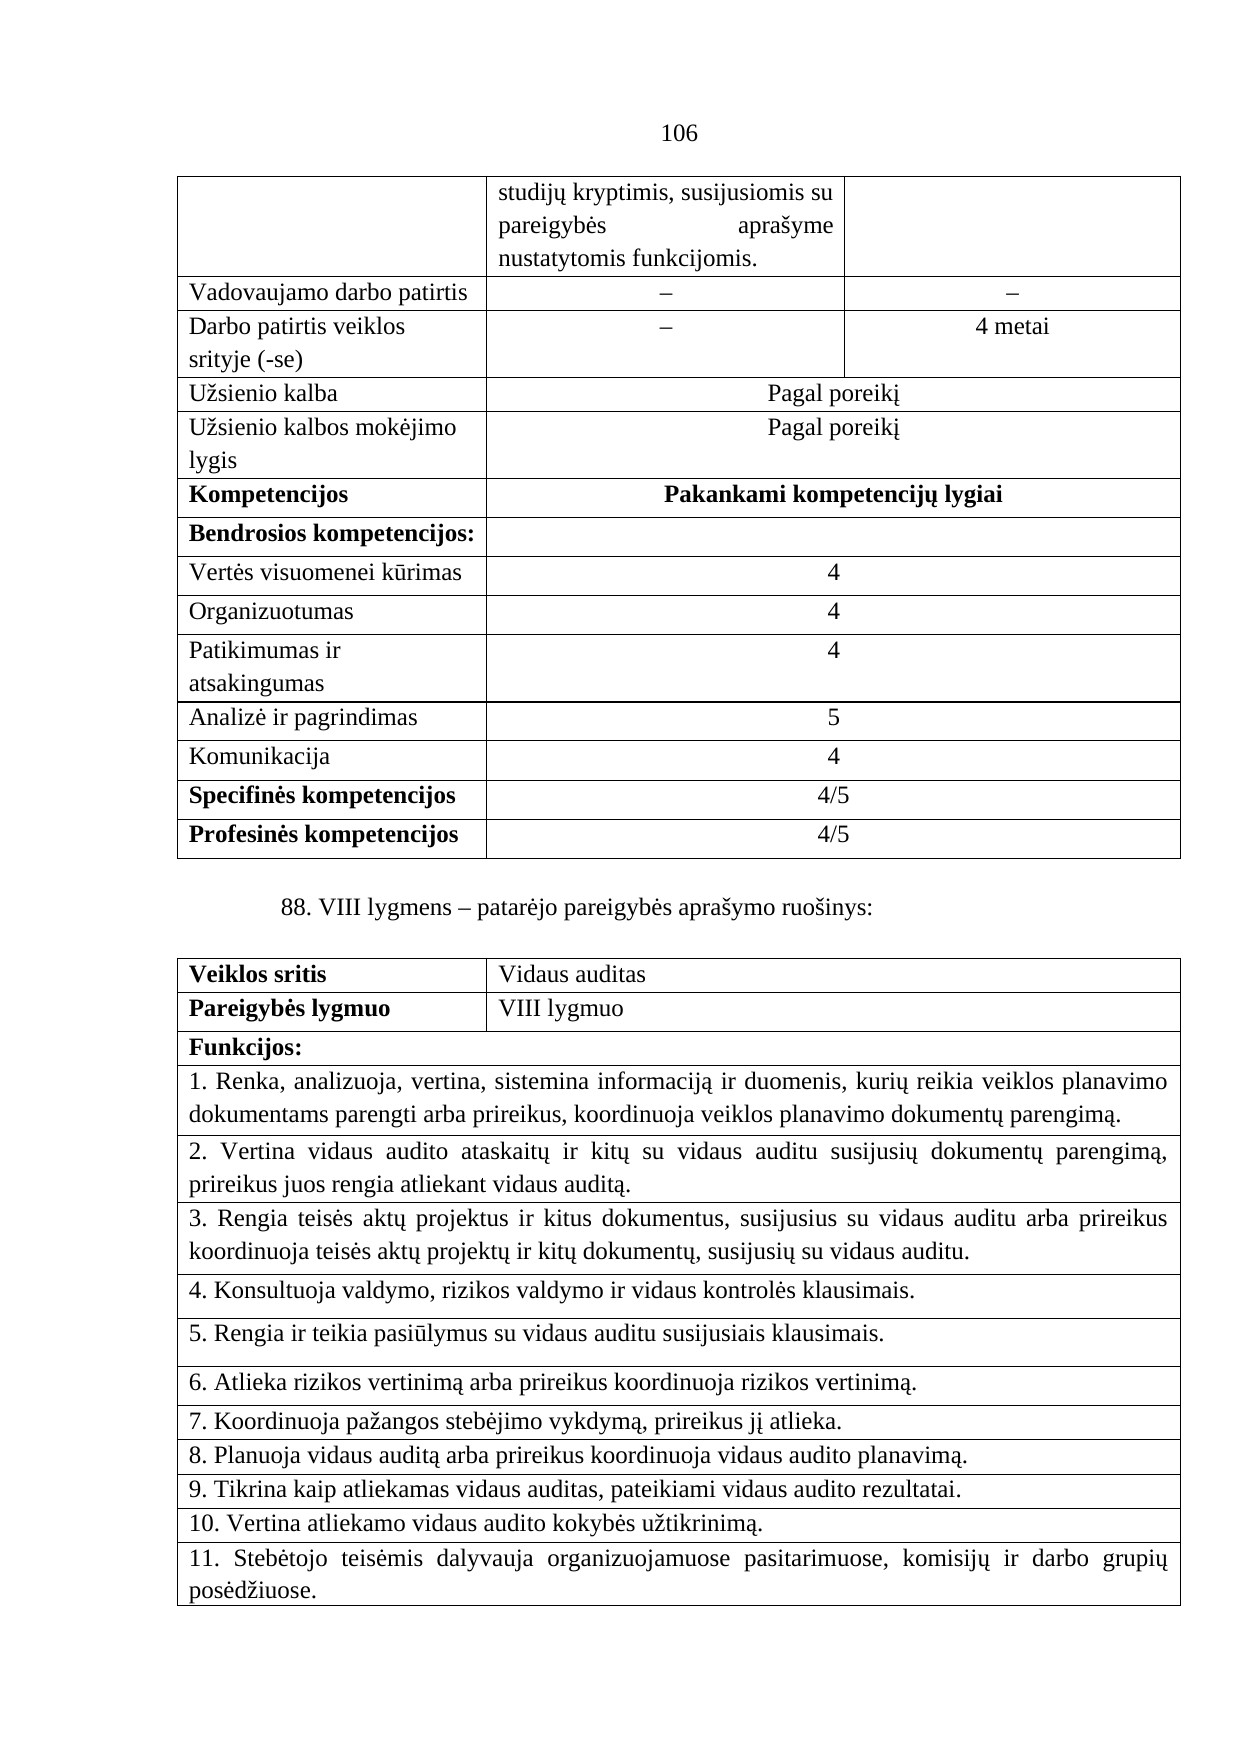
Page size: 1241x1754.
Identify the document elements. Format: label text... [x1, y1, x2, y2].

table_cell Komunikacija [178, 741, 486, 779]
table_cell 4 [487, 635, 1180, 701]
table_cell Organizuotumas [178, 596, 486, 634]
table_cell – [845, 277, 1180, 310]
table_header Veiklos sritis [178, 959, 486, 992]
table_cell Darbo patirtis veiklos srityje (-se) [178, 311, 486, 377]
table_cell Pareigybės lygmuo [178, 993, 486, 1031]
table_cell VIII lygmuo [487, 993, 1180, 1031]
table_cell Pagal poreikį [487, 412, 1180, 478]
table_cell 7. Koordinuoja pažangos stebėjimo vykdymą, prireikus jį atlieka. [178, 1406, 1180, 1439]
table_cell 5. Rengia ir teikia pasiūlymus su vidaus auditu susijusiais klausimais. [178, 1319, 1180, 1366]
table_header Vidaus auditas [487, 959, 1180, 992]
text 88. VIII lygmens – patarėjo pareigybės aprašymo ruošinys: [177, 892, 1181, 920]
table_cell 4 [487, 557, 1180, 595]
table_cell [178, 177, 486, 276]
table_cell 3. Rengia teisės aktų projektus ir kitus dokumentus, susijusius su vidaus auditu arba prireikus koordinuoja teisės aktų projektų ir kitų dokumentų, susijusių su vidaus auditu. [178, 1203, 1180, 1274]
table_cell – [487, 277, 844, 310]
table_cell 1. Renka, analizuoja, vertina, sistemina informaciją ir duomenis, kurių reikia veiklos planavimo dokumentams parengti arba prireikus, koordinuoja veiklos planavimo dokumentų parengimą. [178, 1066, 1180, 1135]
table_cell 4 [487, 596, 1180, 634]
table_cell Užsienio kalbos mokėjimo lygis [178, 412, 486, 478]
table_cell Vertės visuomenei kūrimas [178, 557, 486, 595]
table_cell 11. Stebėtojo teisėmis dalyvauja organizuojamuose pasitarimuose, komisijų ir darbo grupių posėdžiuose. [178, 1543, 1180, 1605]
table_cell 4. Konsultuoja valdymo, rizikos valdymo ir vidaus kontrolės klausimais. [178, 1275, 1180, 1317]
table_cell Analizė ir pagrindimas [178, 703, 486, 740]
table_cell – [487, 311, 844, 377]
table_cell Pagal poreikį [487, 378, 1180, 411]
table_cell Funkcijos: [178, 1032, 1180, 1065]
table_cell Patikimumas ir atsakingumas [178, 635, 486, 701]
table_cell Specifinės kompetencijos [178, 781, 486, 818]
table_cell Pakankami kompetencijų lygiai [487, 479, 1180, 517]
table_cell 2. Vertina vidaus audito ataskaitų ir kitų su vidaus auditu susijusių dokumentų parengimą, prireikus juos rengia atliekant vidaus auditą. [178, 1136, 1180, 1202]
table_cell Kompetencijos [178, 479, 486, 517]
table_cell 9. Tikrina kaip atliekamas vidaus auditas, pateikiami vidaus audito rezultatai. [178, 1475, 1180, 1507]
table_cell 6. Atlieka rizikos vertinimą arba prireikus koordinuoja rizikos vertinimą. [178, 1367, 1180, 1405]
table_cell Užsienio kalba [178, 378, 486, 411]
table_cell 4/5 [487, 781, 1180, 818]
table_cell Vadovaujamo darbo patirtis [178, 277, 486, 310]
table_cell 4/5 [487, 820, 1180, 858]
table_cell [487, 518, 1180, 556]
table_cell Bendrosios kompetencijos: [178, 518, 486, 556]
table_cell Profesinės kompetencijos [178, 820, 486, 858]
table_cell 10. Vertina atliekamo vidaus audito kokybės užtikrinimą. [178, 1509, 1180, 1542]
table_cell [845, 177, 1180, 276]
table_cell 8. Planuoja vidaus auditą arba prireikus koordinuoja vidaus audito planavimą. [178, 1440, 1180, 1473]
table_cell 4 [487, 741, 1180, 779]
table_cell studijų kryptimis, susijusiomis su pareigybės aprašyme nustatytomis funkcijomis. [487, 177, 844, 276]
table_cell 4 metai [845, 311, 1180, 377]
table_cell 5 [487, 703, 1180, 740]
